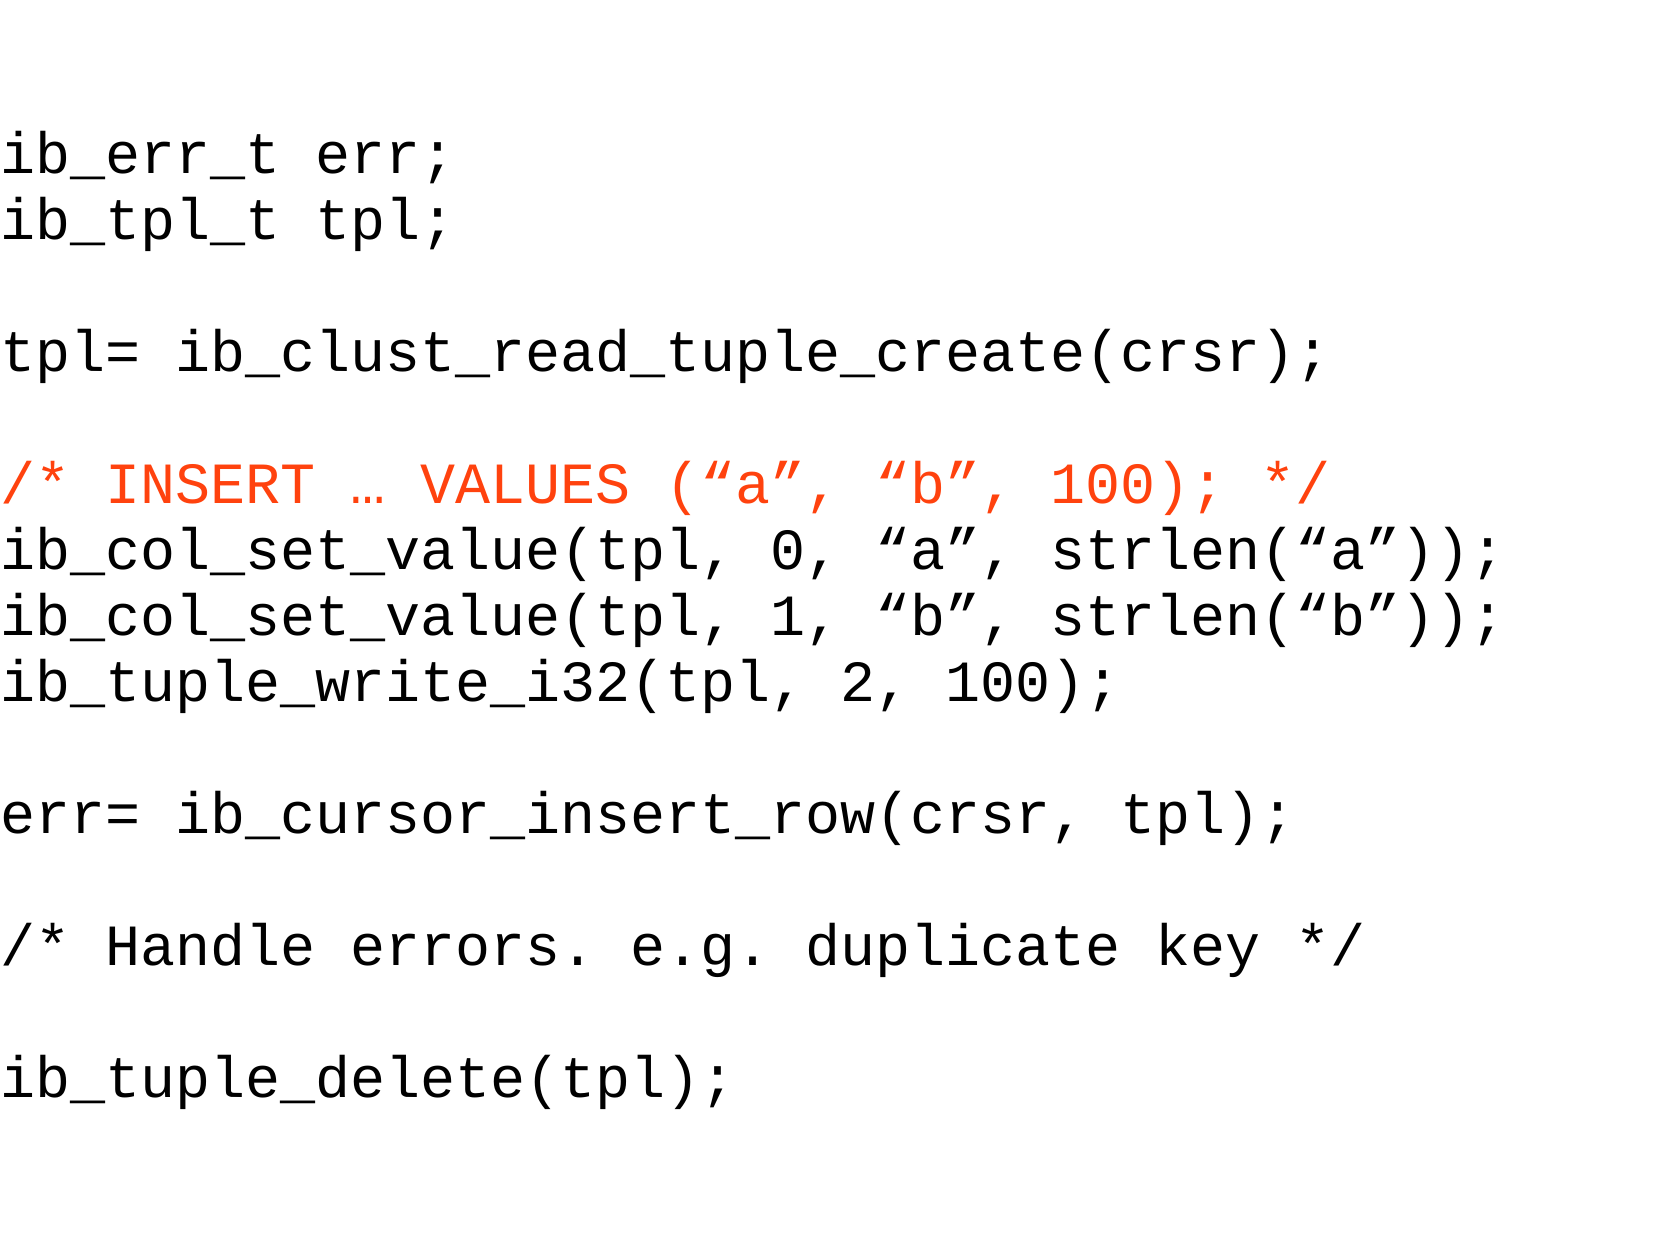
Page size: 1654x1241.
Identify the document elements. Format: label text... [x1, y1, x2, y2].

title ib_err_t err; ib_tpl_t tpl; tpl= ib_clust_read_tuple_create(crsr); /* INSERT … VALUES (“a”, “b”, 100); */ ib_col_set_value(tpl, 0, “a”, strlen(“a”)); ib_col_set_value(tpl, 1, “b”, strlen(“b”)); ib_tuple_write_i32(tpl, 2, 100); err= ib_cursor_insert_row(crsr, tpl); /* Handle errors. e.g. duplicate key */ ib_tuple_delete(tpl); [0, 125, 1654, 1116]
